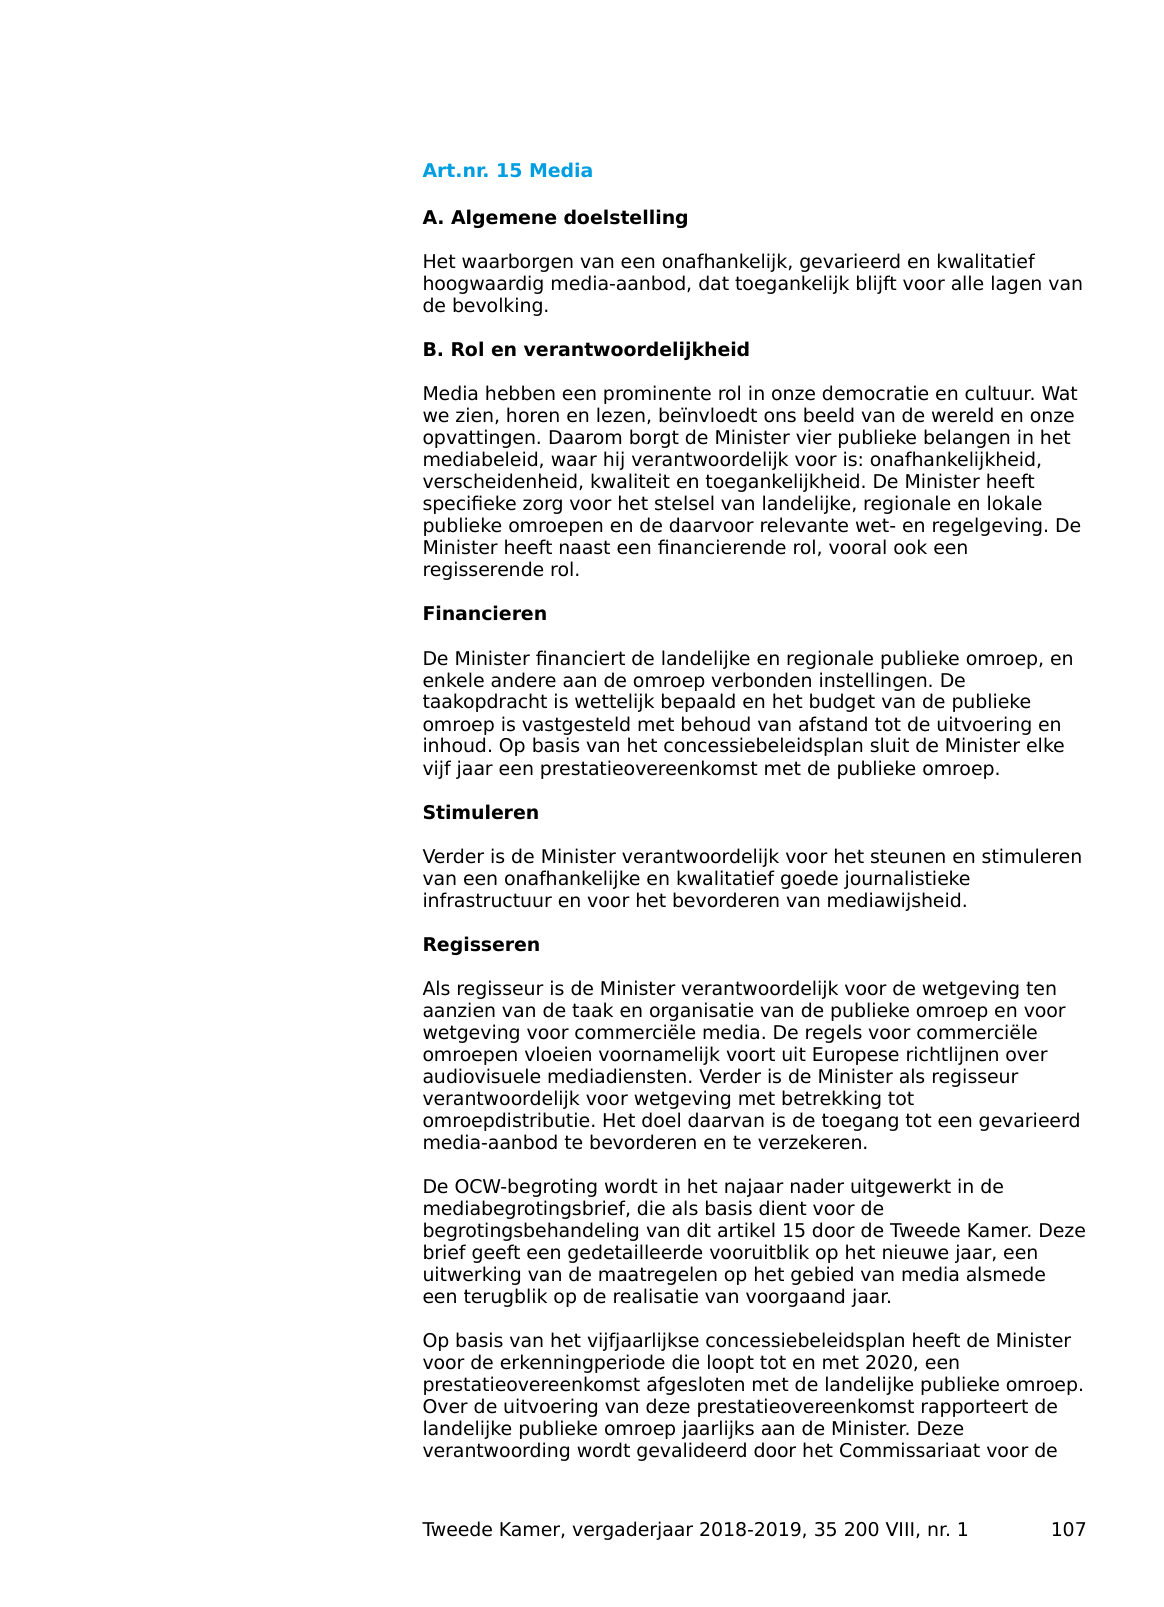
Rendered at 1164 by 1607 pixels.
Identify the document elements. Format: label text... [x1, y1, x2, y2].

subtitle Art.nr. 15 Media [422, 160, 1087, 182]
text De OCW-begroting wordt in het najaar nader uitgewerkt in de mediabegrotingsbrief, die als basis dient voor de begrotingsbehandeling van dit artikel 15 door de Tweede Kamer. Deze brief geeft een gedetailleerde vooruitblik op het nieuwe jaar, een uitwerking van de maatregelen op het gebied van media alsmede een terugblik op de realisatie van voorgaand jaar. [422, 1176, 1087, 1308]
subtitle A. Algemene doelstelling [422, 207, 1087, 229]
subtitle Stimuleren [422, 802, 1087, 823]
text Verder is de Minister verantwoordelijk voor het steunen en stimuleren van een onafhankelijke en kwalitatief goede journalistieke infrastructuur en voor het bevorderen van mediawijsheid. [422, 846, 1087, 912]
text De Minister financiert de landelijke en regionale publieke omroep, en enkele andere aan de omroep verbonden instellingen. De taakopdracht is wettelijk bepaald en het budget van de publieke omroep is vastgesteld met behoud van afstand tot de uitvoering en inhoud. Op basis van het concessiebeleidsplan sluit de Minister elke vijf jaar een prestatieovereenkomst met de publieke omroep. [422, 647, 1087, 779]
text Media hebben een prominente rol in onze democratie en cultuur. Wat we zien, horen en lezen, beïnvloedt ons beeld van de wereld en onze opvattingen. Daarom borgt de Minister vier publieke belangen in het mediabeleid, waar hij verantwoordelijk voor is: onafhankelijkheid, verscheidenheid, kwaliteit en toegankelijkheid. De Minister heeft specifieke zorg voor het stelsel van landelijke, regionale en lokale publieke omroepen en de daarvoor relevante wet- en regelgeving. De Minister heeft naast een financierende rol, vooral ook een regisserende rol. [422, 383, 1087, 581]
subtitle Regisseren [422, 934, 1087, 956]
subtitle Financieren [422, 603, 1087, 625]
text Als regisseur is de Minister verantwoordelijk voor de wetgeving ten aanzien van de taak en organisatie van de publieke omroep en voor wetgeving voor commerciële media. De regels voor commerciële omroepen vloeien voornamelijk voort uit Europese richtlijnen over audiovisuele mediadiensten. Verder is de Minister als regisseur verantwoordelijk voor wetgeving met betrekking tot omroepdistributie. Het doel daarvan is de toegang tot een gevarieerd media-aanbod te bevorderen en te verzekeren. [422, 978, 1087, 1154]
subtitle B. Rol en verantwoordelijkheid [422, 339, 1087, 361]
text Op basis van het vijfjaarlijkse concessiebeleidsplan heeft de Minister voor de erkenningperiode die loopt tot en met 2020, een prestatieovereenkomst afgesloten met de landelijke publieke omroep. Over de uitvoering van deze prestatieovereenkomst rapporteert de landelijke publieke omroep jaarlijks aan de Minister. Deze verantwoording wordt gevalideerd door het Commissariaat voor de [422, 1330, 1087, 1462]
text Het waarborgen van een onafhankelijk, gevarieerd en kwalitatief hoogwaardig media-aanbod, dat toegankelijk blijft voor alle lagen van de bevolking. [422, 251, 1087, 317]
